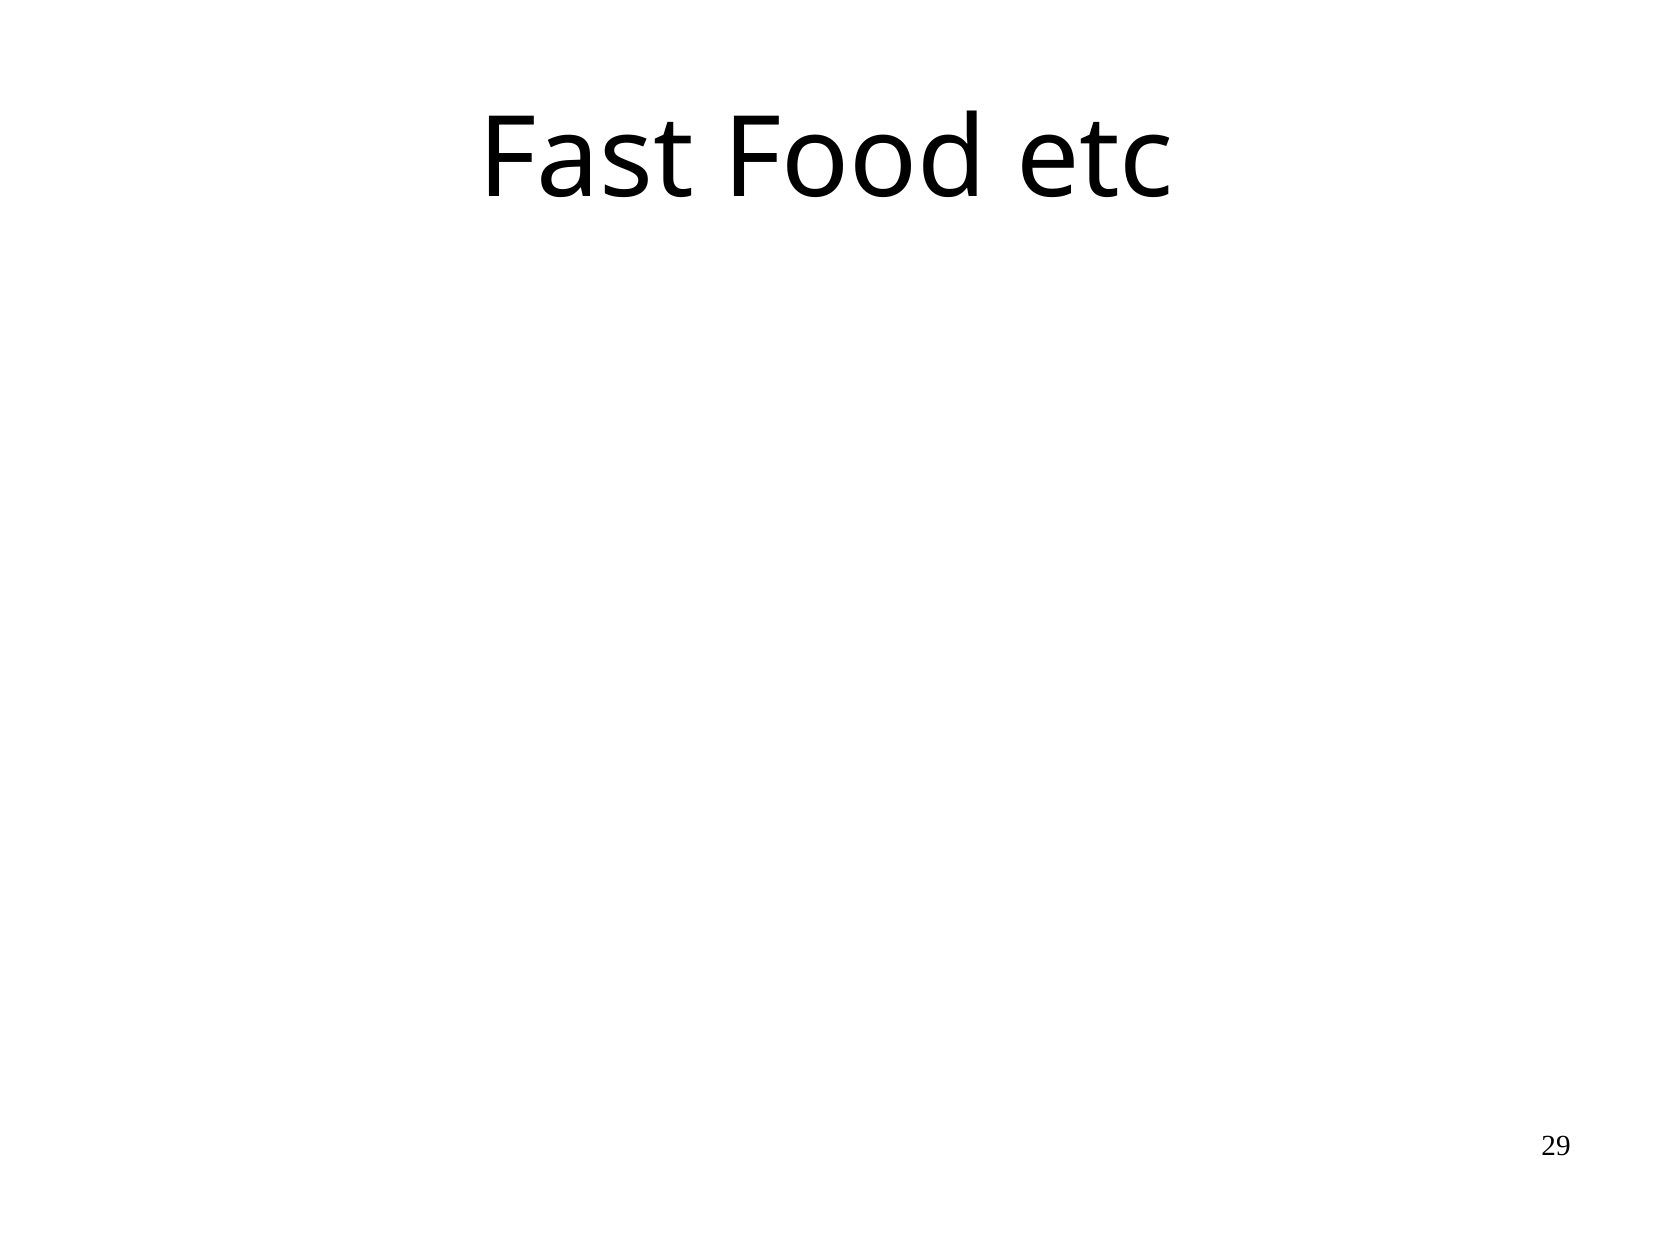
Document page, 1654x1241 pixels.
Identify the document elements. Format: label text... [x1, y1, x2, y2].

title Fast Food etc [82, 49, 1571, 257]
